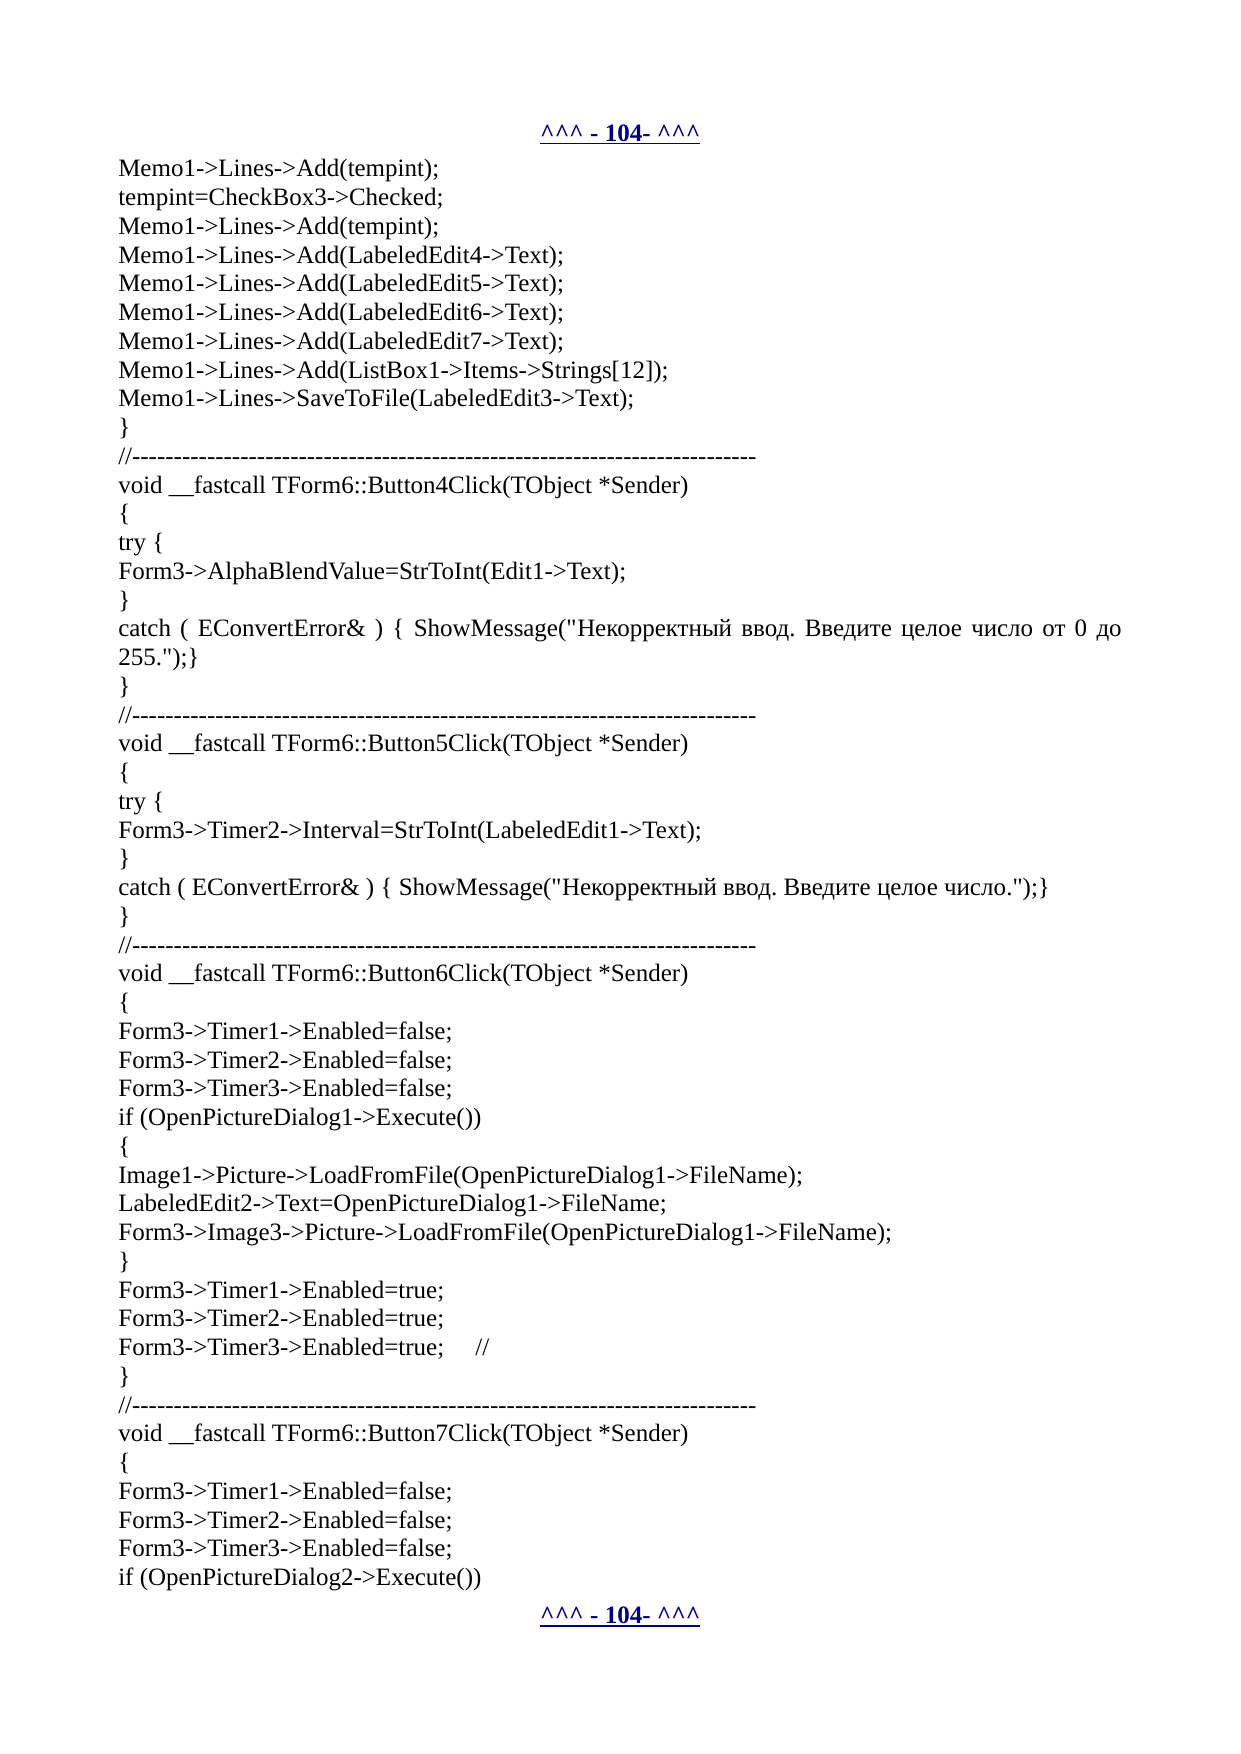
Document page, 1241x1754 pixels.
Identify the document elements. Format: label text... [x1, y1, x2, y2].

text Memo1->Lines->Add(LabeledEdit7->Text); [118, 326, 1122, 355]
text } [118, 843, 1122, 872]
text //--------------------------------------------------------------------------- [118, 1390, 1122, 1418]
text } [118, 1361, 1122, 1390]
text void __fastcall TForm6::Button6Click(TObject *Sender) [118, 958, 1122, 987]
text { [118, 757, 1122, 786]
text void __fastcall TForm6::Button5Click(TObject *Sender) [118, 728, 1122, 757]
text try { [118, 527, 1122, 556]
text //--------------------------------------------------------------------------- [118, 441, 1122, 470]
text { [118, 1131, 1122, 1160]
text Form3->Timer2->Enabled=true; [118, 1303, 1122, 1332]
text } [118, 412, 1122, 441]
text catch ( EConvertError& ) { ShowMessage("Некорректный ввод. Введите целое число от 0 до 255.");} [118, 613, 1122, 671]
text Form3->Timer1->Enabled=true; [118, 1275, 1122, 1303]
text tempint=CheckBox3->Checked; [118, 182, 1122, 211]
text Form3->Image3->Picture->LoadFromFile(OpenPictureDialog1->FileName); [118, 1217, 1122, 1246]
text Form3->AlphaBlendValue=StrToInt(Edit1->Text); [118, 556, 1122, 585]
text LabeledEdit2->Text=OpenPictureDialog1->FileName; [118, 1188, 1122, 1217]
text Form3->Timer1->Enabled=false; [118, 1476, 1122, 1505]
text //--------------------------------------------------------------------------- [118, 930, 1122, 958]
text Form3->Timer3->Enabled=false; [118, 1073, 1122, 1102]
text } [118, 901, 1122, 930]
text Form3->Timer3->Enabled=false; [118, 1533, 1122, 1562]
text Form3->Timer3->Enabled=true; // [118, 1332, 1122, 1361]
text Form3->Timer2->Interval=StrToInt(LabeledEdit1->Text); [118, 815, 1122, 843]
text Form3->Timer2->Enabled=false; [118, 1505, 1122, 1533]
text Form3->Timer2->Enabled=false; [118, 1045, 1122, 1073]
text Memo1->Lines->Add(LabeledEdit5->Text); [118, 268, 1122, 297]
text Memo1->Lines->Add(tempint); [118, 211, 1122, 240]
text try { [118, 786, 1122, 815]
text } [118, 1246, 1122, 1275]
text catch ( EConvertError& ) { ShowMessage("Некорректный ввод. Введите целое число.");} [118, 872, 1122, 901]
text Form3->Timer1->Enabled=false; [118, 1016, 1122, 1045]
text Memo1->Lines->Add(tempint); [118, 153, 1122, 182]
text { [118, 498, 1122, 527]
text if (OpenPictureDialog2->Execute()) [118, 1562, 1122, 1591]
text void __fastcall TForm6::Button4Click(TObject *Sender) [118, 470, 1122, 498]
text Memo1->Lines->Add(LabeledEdit6->Text); [118, 297, 1122, 326]
text { [118, 987, 1122, 1016]
text } [118, 671, 1122, 700]
text Memo1->Lines->Add(ListBox1->Items->Strings[12]); [118, 355, 1122, 383]
text Memo1->Lines->Add(LabeledEdit4->Text); [118, 240, 1122, 268]
text { [118, 1447, 1122, 1476]
text if (OpenPictureDialog1->Execute()) [118, 1102, 1122, 1131]
text } [118, 585, 1122, 613]
text //--------------------------------------------------------------------------- [118, 700, 1122, 728]
text void __fastcall TForm6::Button7Click(TObject *Sender) [118, 1418, 1122, 1447]
text Memo1->Lines->SaveToFile(LabeledEdit3->Text); [118, 383, 1122, 412]
text Image1->Picture->LoadFromFile(OpenPictureDialog1->FileName); [118, 1160, 1122, 1188]
